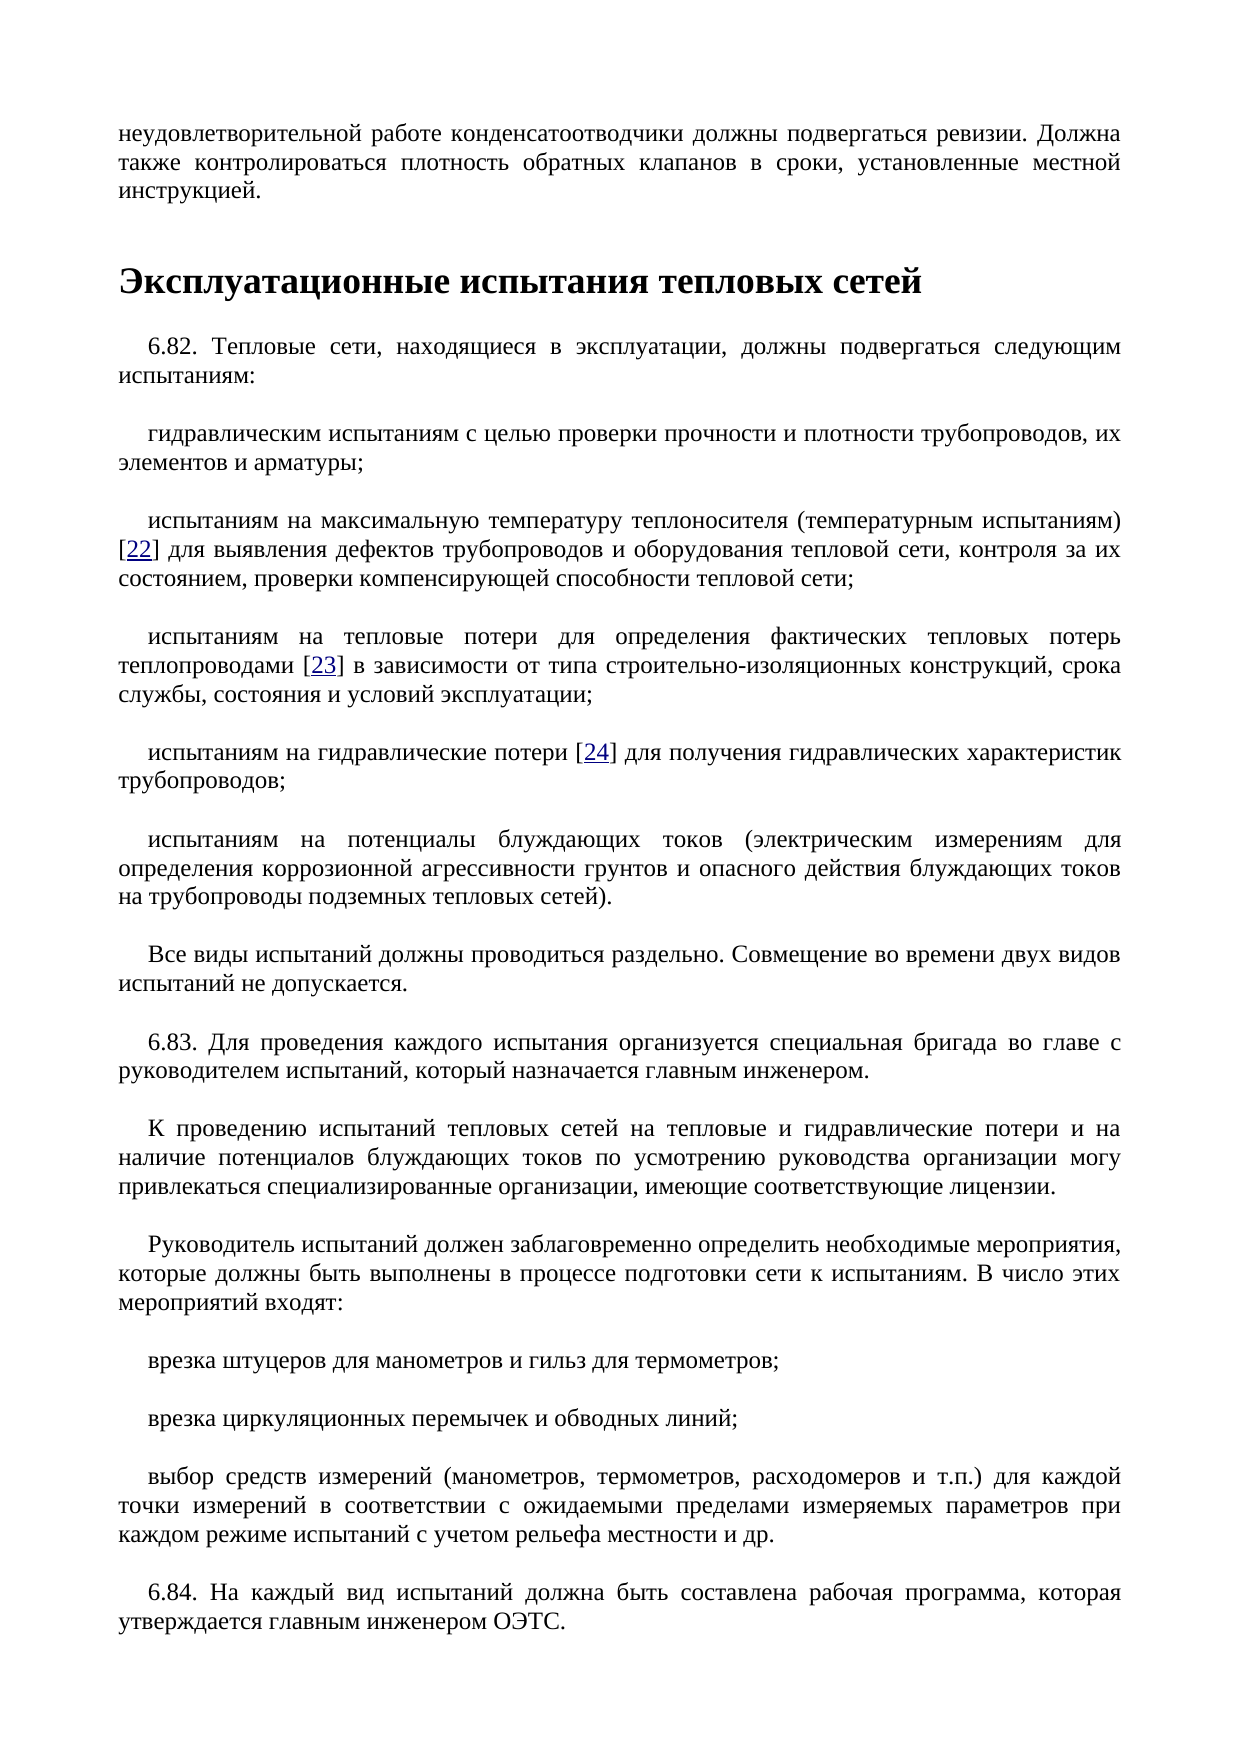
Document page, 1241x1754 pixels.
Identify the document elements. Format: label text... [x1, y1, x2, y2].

text Руководитель испытаний должен заблаговременно определить необходимые мероприятия, которые должны быть выполнены в процессе подготовки сети к испытаниям. В число этих мероприятий входят: [118, 1229, 1122, 1316]
subtitle Эксплуатационные испытания тепловых сетей [118, 259, 1122, 302]
text неудовлетворительной работе конденсатоотводчики должны подвергаться ревизии. Должна также контролироваться плотность обратных клапанов в сроки, установленные местной инструкцией. [118, 118, 1122, 204]
text врезка циркуляционных перемычек и обводных линий; [118, 1403, 1122, 1432]
text испытаниям на потенциалы блуждающих токов (электрическим измерениям для определения коррозионной агрессивности грунтов и опасного действия блуждающих токов на трубопроводы подземных тепловых сетей). [118, 824, 1122, 910]
text испытаниям на максимальную температуру теплоносителя (температурным испытаниям) [22] для выявления дефектов трубопроводов и оборудования тепловой сети, контроля за их состоянием, проверки компенсирующей способности тепловой сети; [118, 505, 1122, 592]
text 6.82. Тепловые сети, находящиеся в эксплуатации, должны подвергаться следующим испытаниям: [118, 331, 1122, 389]
text испытаниям на тепловые потери для определения фактических тепловых потерь теплопроводами [23] в зависимости от типа строительно-изоляционных конструкций, срока службы, состояния и условий эксплуатации; [118, 621, 1122, 707]
text Все виды испытаний должны проводиться раздельно. Совмещение во времени двух видов испытаний не допускается. [118, 939, 1122, 997]
text врезка штуцеров для манометров и гильз для термометров; [118, 1345, 1122, 1374]
text гидравлическим испытаниям с целью проверки прочности и плотности трубопроводов, их элементов и арматуры; [118, 418, 1122, 476]
text испытаниям на гидравлические потери [24] для получения гидравлических характеристик трубопроводов; [118, 737, 1122, 794]
text К проведению испытаний тепловых сетей на тепловые и гидравлические потери и на наличие потенциалов блуждающих токов по усмотрению руководства организации могу привлекаться специализированные организации, имеющие соответствующие лицензии. [118, 1113, 1122, 1200]
text 6.84. На каждый вид испытаний должна быть составлена рабочая программа, которая утверждается главным инженером ОЭТС. [118, 1577, 1122, 1635]
text 6.83. Для проведения каждого испытания организуется специальная бригада во главе с руководителем испытаний, который назначается главным инженером. [118, 1027, 1122, 1084]
text выбор средств измерений (манометров, термометров, расходомеров и т.п.) для каждой точки измерений в соответствии с ожидаемыми пределами измеряемых параметров при каждом режиме испытаний с учетом рельефа местности и др. [118, 1461, 1122, 1548]
